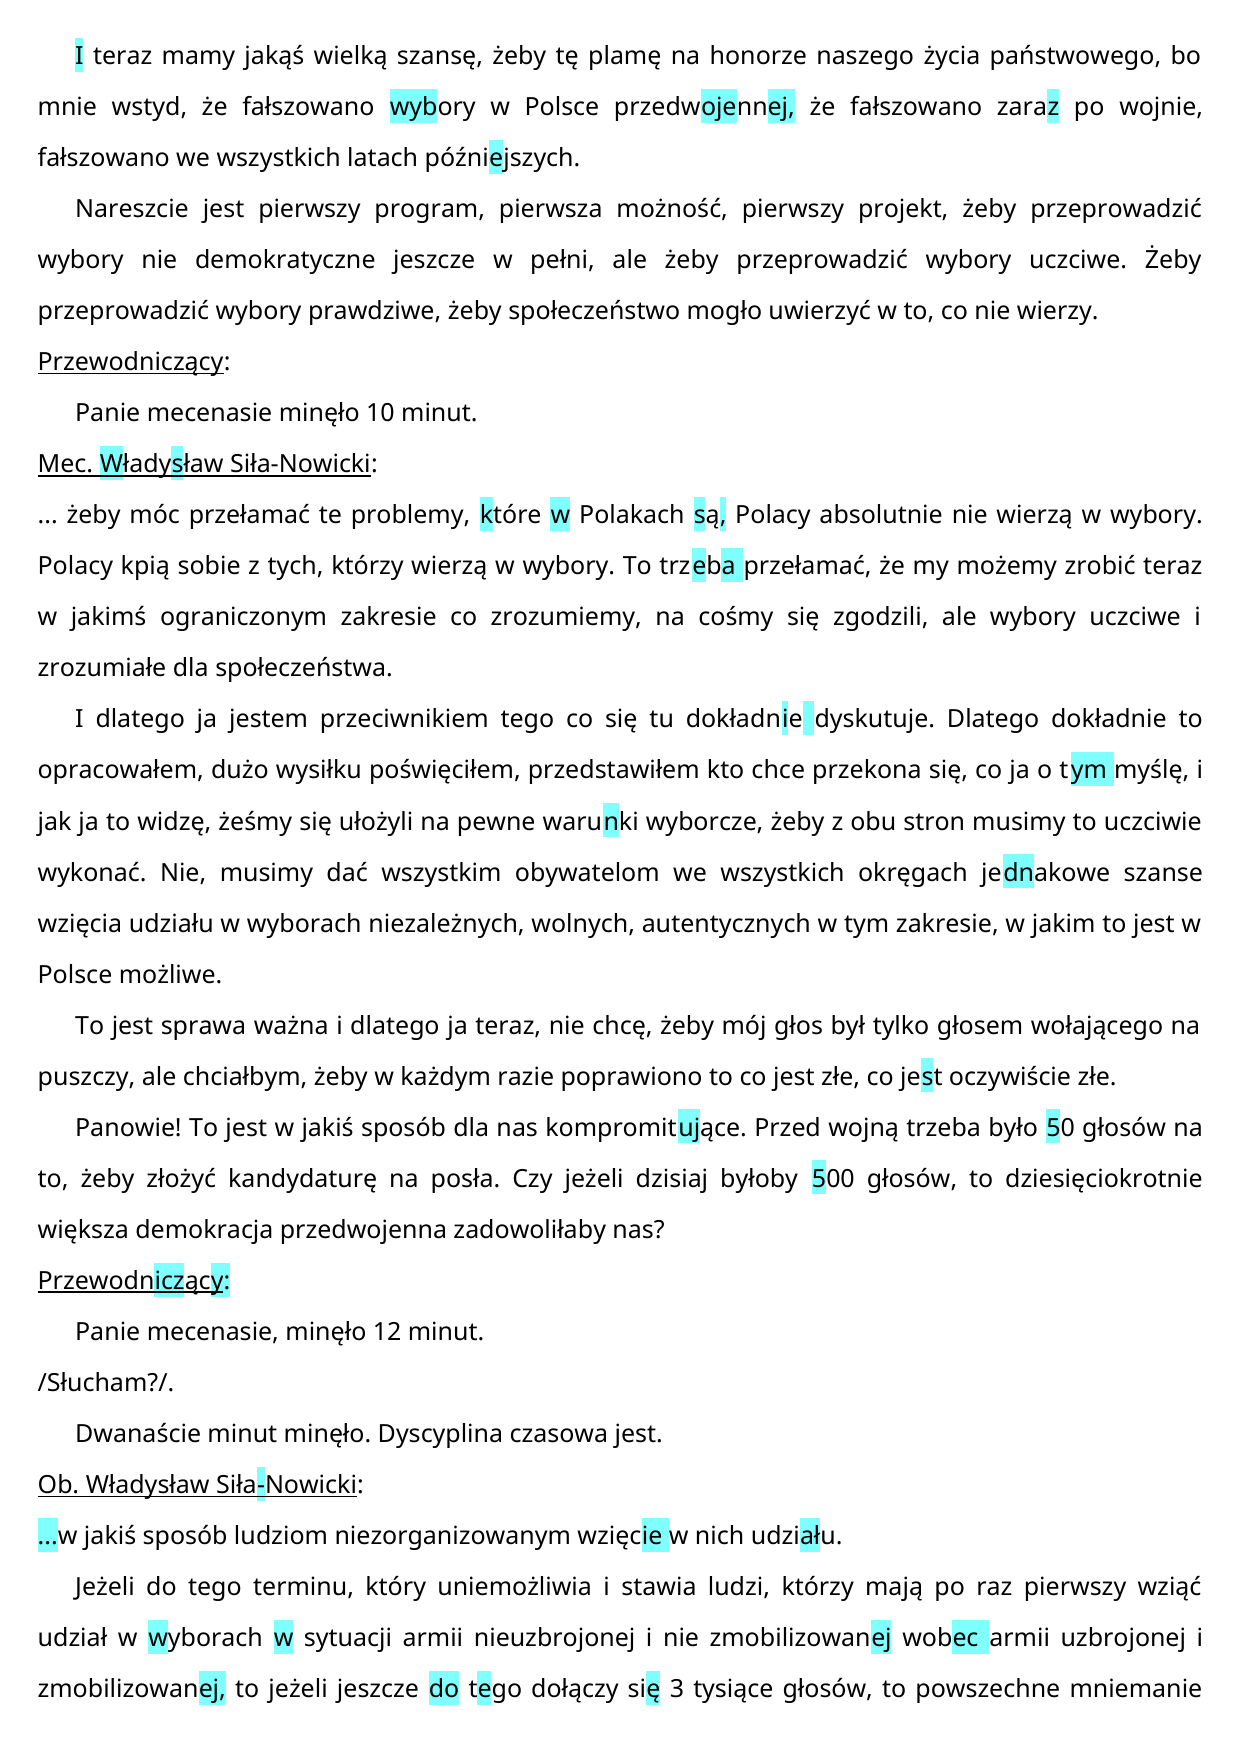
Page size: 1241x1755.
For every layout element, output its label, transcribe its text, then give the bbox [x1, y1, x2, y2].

text Panie mecenasie minęło 10 minut. [37, 395, 1203, 429]
text Ob. Władysław Siła-Nowicki: [37, 1467, 1203, 1501]
text I teraz mamy jakąś wielką szansę, żeby tę plamę na honorze naszego życia państwowego, bo mnie wstyd, że fałszowano wybory w Polsce przedwojennej, że fałszowano zaraz po wojnie, fałszowano we wszystkich latach późniejszych. [37, 37, 1203, 174]
text Mec. Władysław Siła-Nowicki: [37, 446, 1203, 480]
text Dwanaście minut minęło. Dyscyplina czasowa jest. [37, 1416, 1203, 1450]
text /Słucham?/. [37, 1364, 1203, 1399]
text Nareszcie jest pierwszy program, pierwsza możność, pierwszy projekt, żeby przeprowadzić wybory nie demokratyczne jeszcze w pełni, ale żeby przeprowadzić wybory uczciwe. Żeby przeprowadzić wybory prawdziwe, żeby społeczeństwo mogło uwierzyć w to, co nie wierzy. [37, 191, 1203, 327]
text ...w jakiś sposób ludziom niezorganizowanym wzięcie w nich udziału. [37, 1518, 1203, 1552]
text ... żeby móc przełamać te problemy, które w Polakach są, Polacy absolutnie nie wierzą w wybory. Polacy kpią sobie z tych, którzy wierzą w wybory. To trzeba przełamać, że my możemy zrobić teraz w jakimś ograniczonym zakresie co zrozumiemy, na cośmy się zgodzili, ale wybory uczciwe i zrozumiałe dla społeczeństwa. [37, 497, 1203, 684]
text Przewodniczący: [37, 1262, 1203, 1297]
text Panowie! To jest w jakiś sposób dla nas kompromitujące. Przed wojną trzeba było 50 głosów na to, żeby złożyć kandydaturę na posła. Czy jeżeli dzisiaj byłoby 500 głosów, to dziesięciokrotnie większa demokracja przedwojenna zadowoliłaby nas? [37, 1109, 1203, 1246]
text Panie mecenasie, minęło 12 minut. [37, 1313, 1203, 1348]
text I dlatego ja jestem przeciwnikiem tego co się tu dokładnie dyskutuje. Dlatego dokładnie to opracowałem, dużo wysiłku poświęciłem, przedstawiłem kto chce przekona się, co ja o tym myślę, i jak ja to widzę, żeśmy się ułożyli na pewne warunki wyborcze, żeby z obu stron musimy to uczciwie wykonać. Nie, musimy dać wszystkim obywatelom we wszystkich okręgach jednakowe szanse wzięcia udziału w wyborach niezależnych, wolnych, autentycznych w tym zakresie, w jakim to jest w Polsce możliwe. [37, 701, 1203, 990]
text To jest sprawa ważna i dlatego ja teraz, nie chcę, żeby mój głos był tylko głosem wołającego na puszczy, ale chciałbym, żeby w każdym razie poprawiono to co jest złe, co jest oczywiście złe. [37, 1007, 1203, 1092]
text Przewodniczący: [37, 344, 1203, 378]
text Jeżeli do tego terminu, który uniemożliwia i stawia ludzi, którzy mają po raz pierwszy wziąć udział w wyborach w sytuacji armii nieuzbrojonej i nie zmobilizowanej wobec armii uzbrojonej i zmobilizowanej, to jeżeli jeszcze do tego dołączy się 3 tysiące głosów, to powszechne mniemanie [37, 1569, 1203, 1705]
